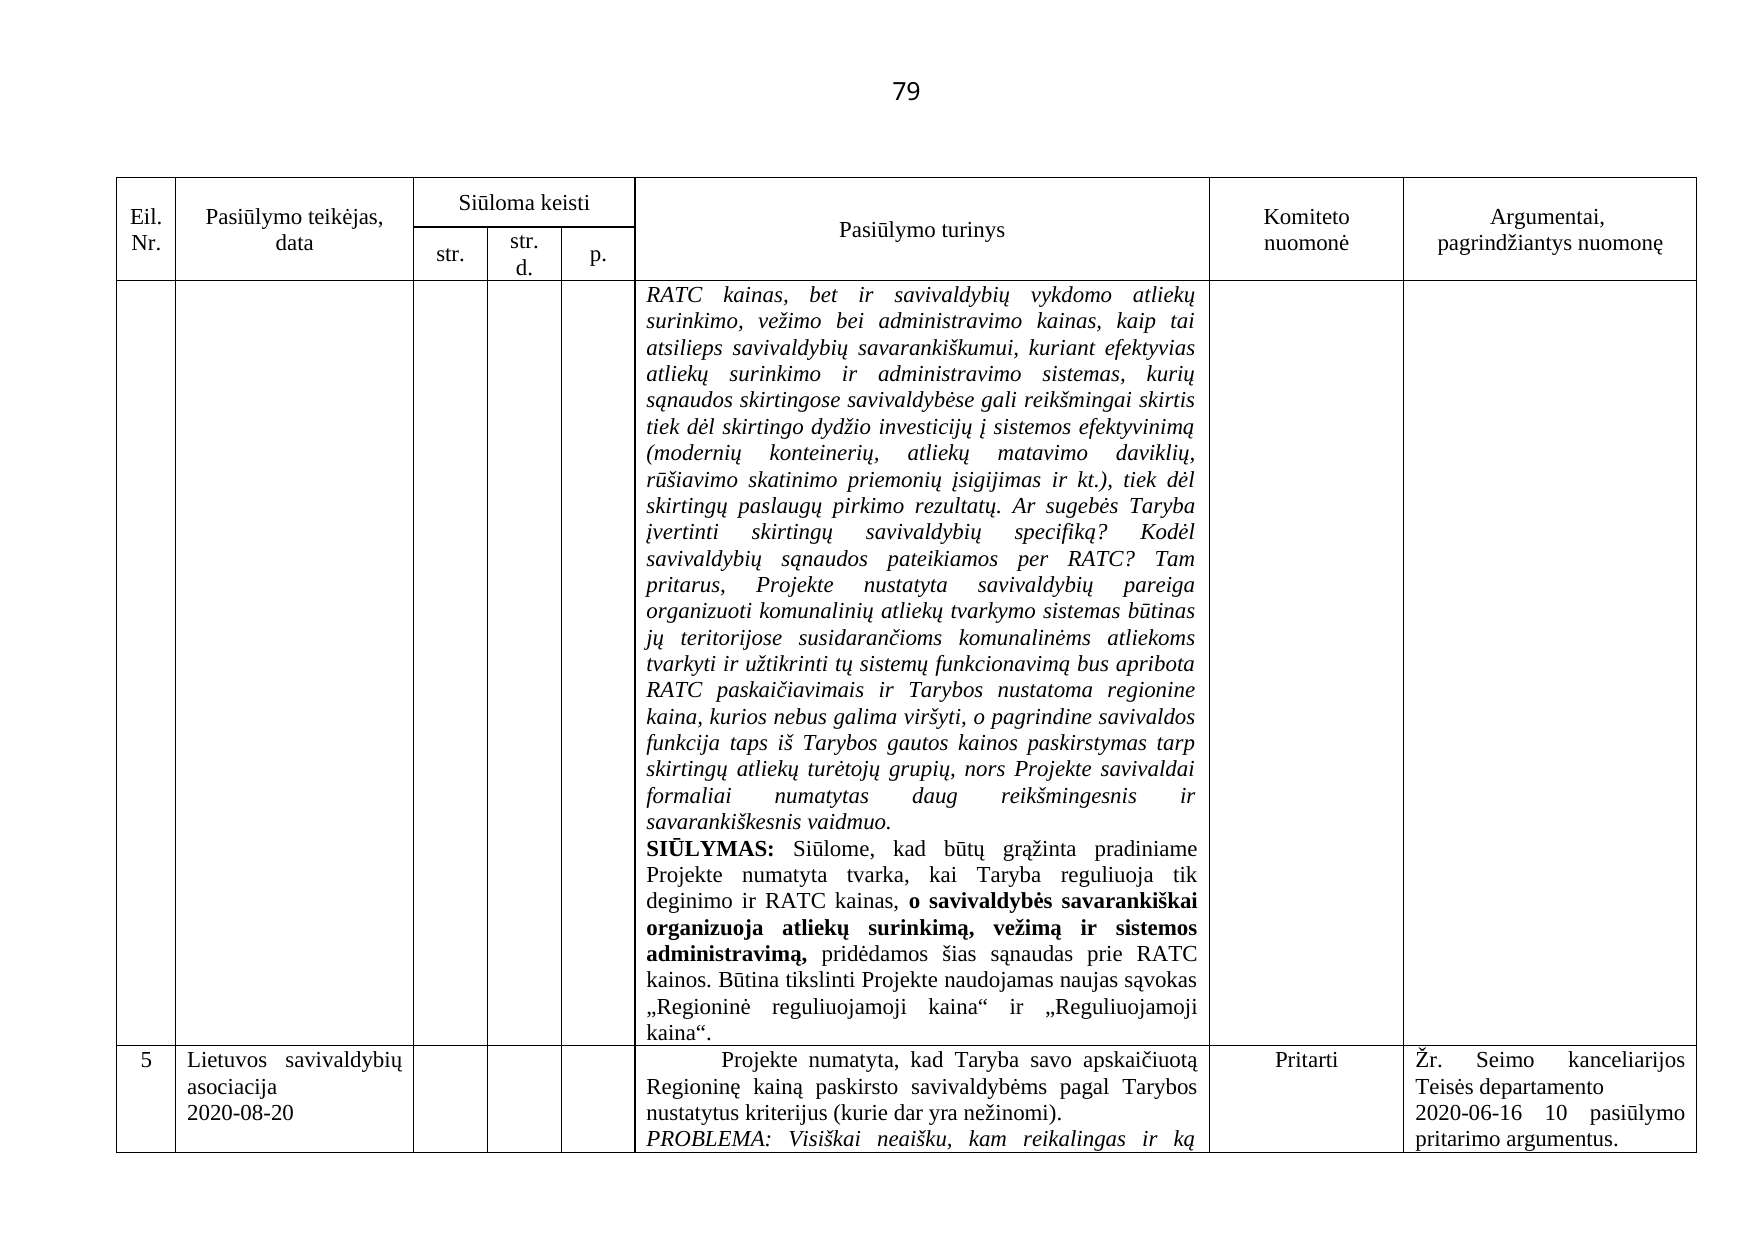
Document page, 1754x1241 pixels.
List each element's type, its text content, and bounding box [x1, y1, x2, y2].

table_cell [1404, 281, 1696, 1045]
table_cell Lietuvos savivaldybių asociacija 2020-08-20 [176, 1046, 413, 1152]
table_cell p. [562, 228, 634, 280]
table_cell [562, 281, 634, 1045]
table_header Eil. Nr. [117, 178, 175, 280]
table_cell [117, 281, 175, 1045]
table_header Pasiūlymo teikėjas, data [176, 178, 413, 280]
table_cell [562, 1046, 634, 1152]
table_cell str. [414, 228, 487, 280]
table_cell [488, 281, 561, 1045]
table_header Pasiūlymo turinys [636, 178, 1209, 280]
table_cell [1210, 281, 1403, 1045]
table_cell 5 [117, 1046, 175, 1152]
table_cell Žr. Seimo kanceliarijos Teisės departamento 2020-06-16 10 pasiūlymo pritarimo argumentus. [1404, 1046, 1696, 1152]
table_cell [488, 1046, 561, 1152]
table_cell RATC kainas, bet ir savivaldybių vykdomo atliekų surinkimo, vežimo bei administravimo kainas, kaip tai atsilieps savivaldybių savarankiškumui, kuriant efektyvias atliekų surinkimo ir administravimo sistemas, kurių sąnaudos skirtingose savivaldybėse gali reikšmingai skirtis tiek dėl skirtingo dydžio investicijų į sistemos efektyvinimą (modernių konteinerių, atliekų matavimo daviklių, rūšiavimo skatinimo priemonių įsigijimas ir kt.), tiek dėl skirtingų paslaugų pirkimo rezultatų. Ar sugebės Taryba įvertinti skirtingų savivaldybių specifiką? Kodėl savivaldybių sąnaudos pateikiamos per RATC? Tam pritarus, Projekte nustatyta savivaldybių pareiga organizuoti komunalinių atliekų tvarkymo sistemas būtinas jų teritorijose susidarančioms komunalinėms atliekoms tvarkyti ir užtikrinti tų sistemų funkcionavimą bus apribota RATC paskaičiavimais ir Tarybos nustatoma regionine kaina, kurios nebus galima viršyti, o pagrindine savivaldos funkcija taps iš Tarybos gautos kainos paskirstymas tarp skirtingų atliekų turėtojų grupių, nors Projekte savivaldai formaliai numatytas daug reikšmingesnis ir savarankiškesnis vaidmuo. SIŪLYMAS: Siūlome, kad būtų grąžinta pradiniame Projekte numatyta tvarka, kai Taryba reguliuoja tik deginimo ir RATC kainas, o savivaldybės savarankiškai organizuoja atliekų surinkimą, vežimą ir sistemos administravimą, pridėdamos šias sąnaudas prie RATC kainos. Būtina tikslinti Projekte naudojamas naujas sąvokas „Regioninė reguliuojamoji kaina“ ir „Reguliuojamoji kaina“. [636, 281, 1209, 1045]
table_header Argumentai, pagrindžiantys nuomonę [1404, 178, 1696, 280]
table_cell [414, 1046, 487, 1152]
table_cell Projekte numatyta, kad Taryba savo apskaičiuotą Regioninę kainą paskirsto savivaldybėms pagal Tarybos nustatytus kriterijus (kurie dar yra nežinomi). PROBLEMA: Visiškai neaišku, kam reikalingas ir ką [636, 1046, 1209, 1152]
table_cell [176, 281, 413, 1045]
table_cell str. d. [488, 228, 561, 280]
table_cell Pritarti [1210, 1046, 1403, 1152]
table_cell [414, 281, 487, 1045]
table_header Siūloma keisti [414, 178, 634, 226]
table_header Komiteto nuomonė [1210, 178, 1403, 280]
